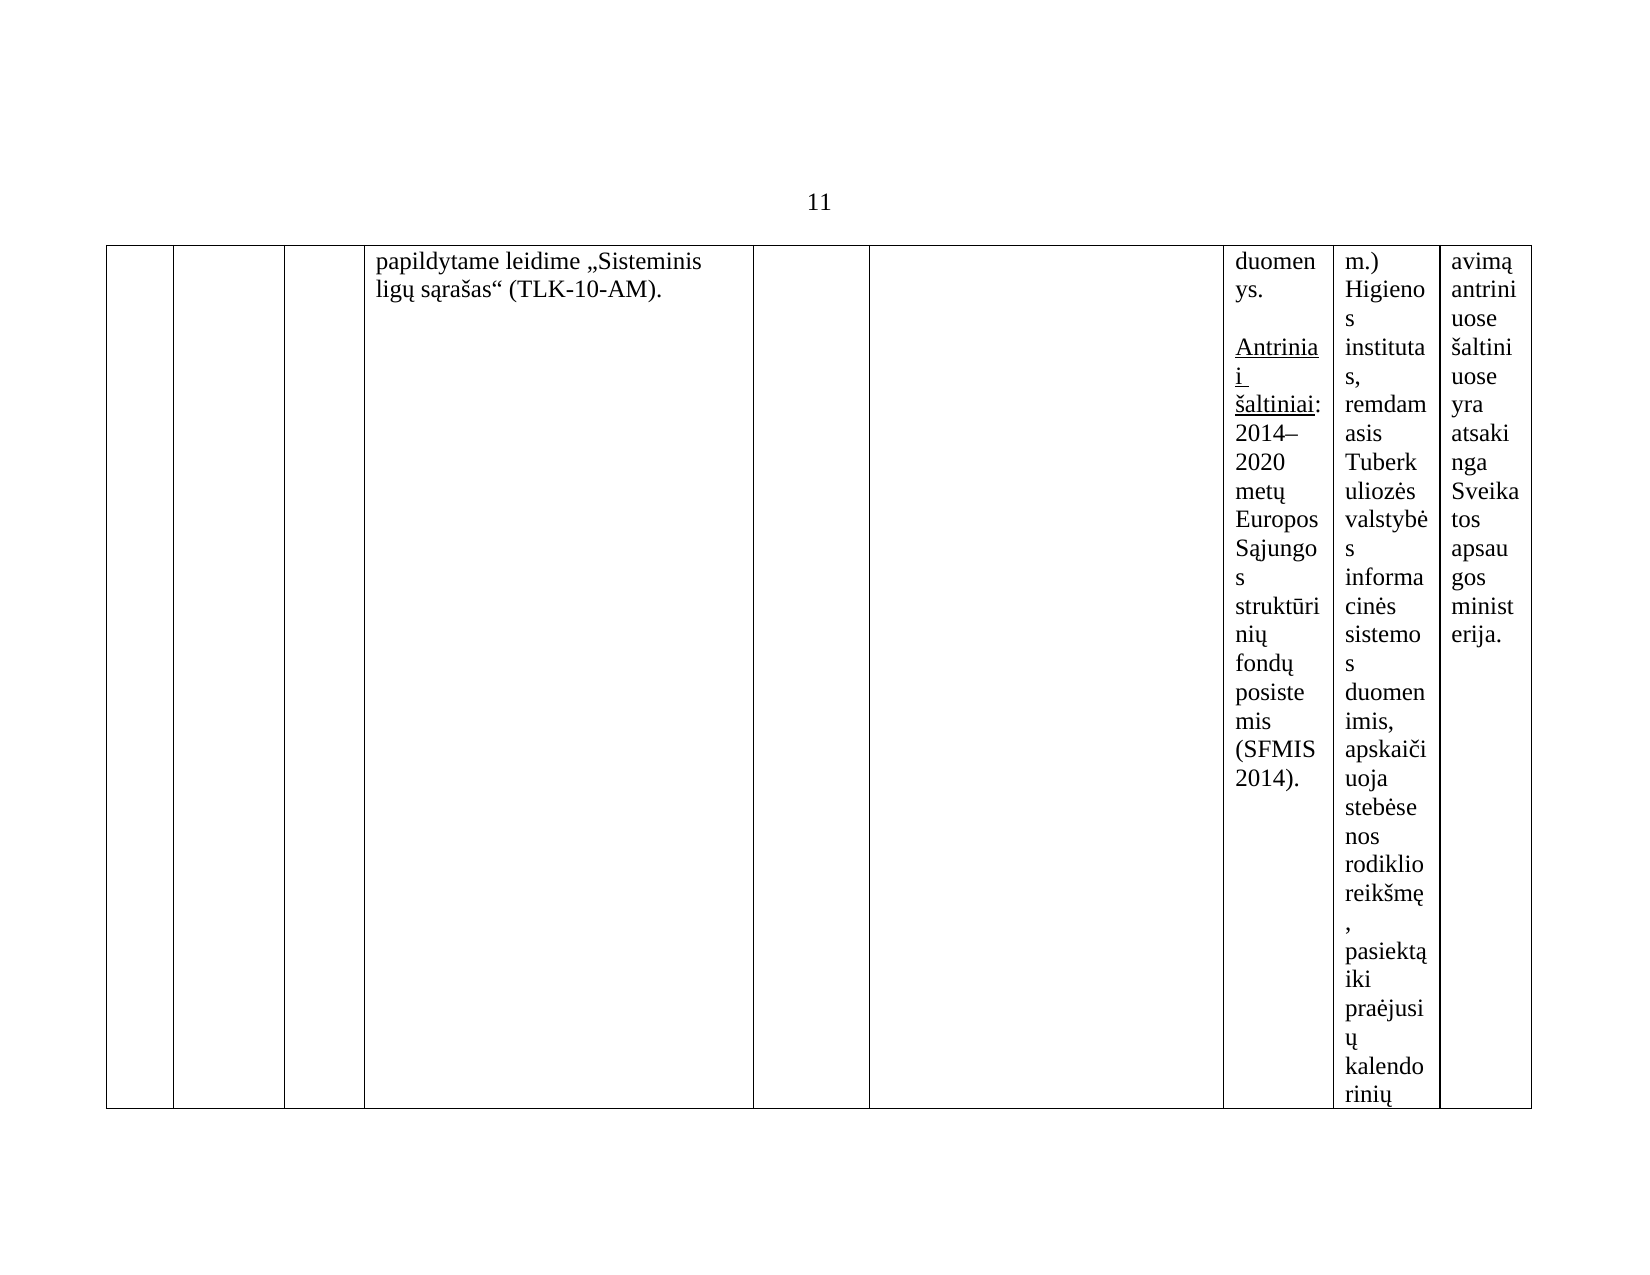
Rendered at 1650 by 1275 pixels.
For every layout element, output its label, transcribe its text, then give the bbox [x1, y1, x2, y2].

table_cell [107, 246, 173, 1108]
table_cell [870, 246, 1223, 1108]
table_cell avimą antriniuose šaltiniuose yra atsakinga Sveikatos apsaugos ministerija. [1441, 246, 1531, 1108]
table_cell duomenys. Antriniai šaltiniai: 2014–2020 metų Europos Sąjungos struktūrinių fondų posistemis (SFMIS2014). [1224, 246, 1333, 1108]
table_cell [754, 246, 869, 1108]
table_cell [285, 246, 364, 1108]
table_cell papildytame leidime „Sisteminis ligų sąrašas“ (TLK-10-AM). [365, 246, 753, 1108]
table_cell m.) Higienos institutas, remdamasis Tuberkuliozės valstybės informacinės sistemos duomenimis, apskaičiuoja stebėsenos rodiklio reikšmę, pasiektą iki praėjusių kalendorinių [1334, 246, 1439, 1108]
table_cell [174, 246, 284, 1108]
